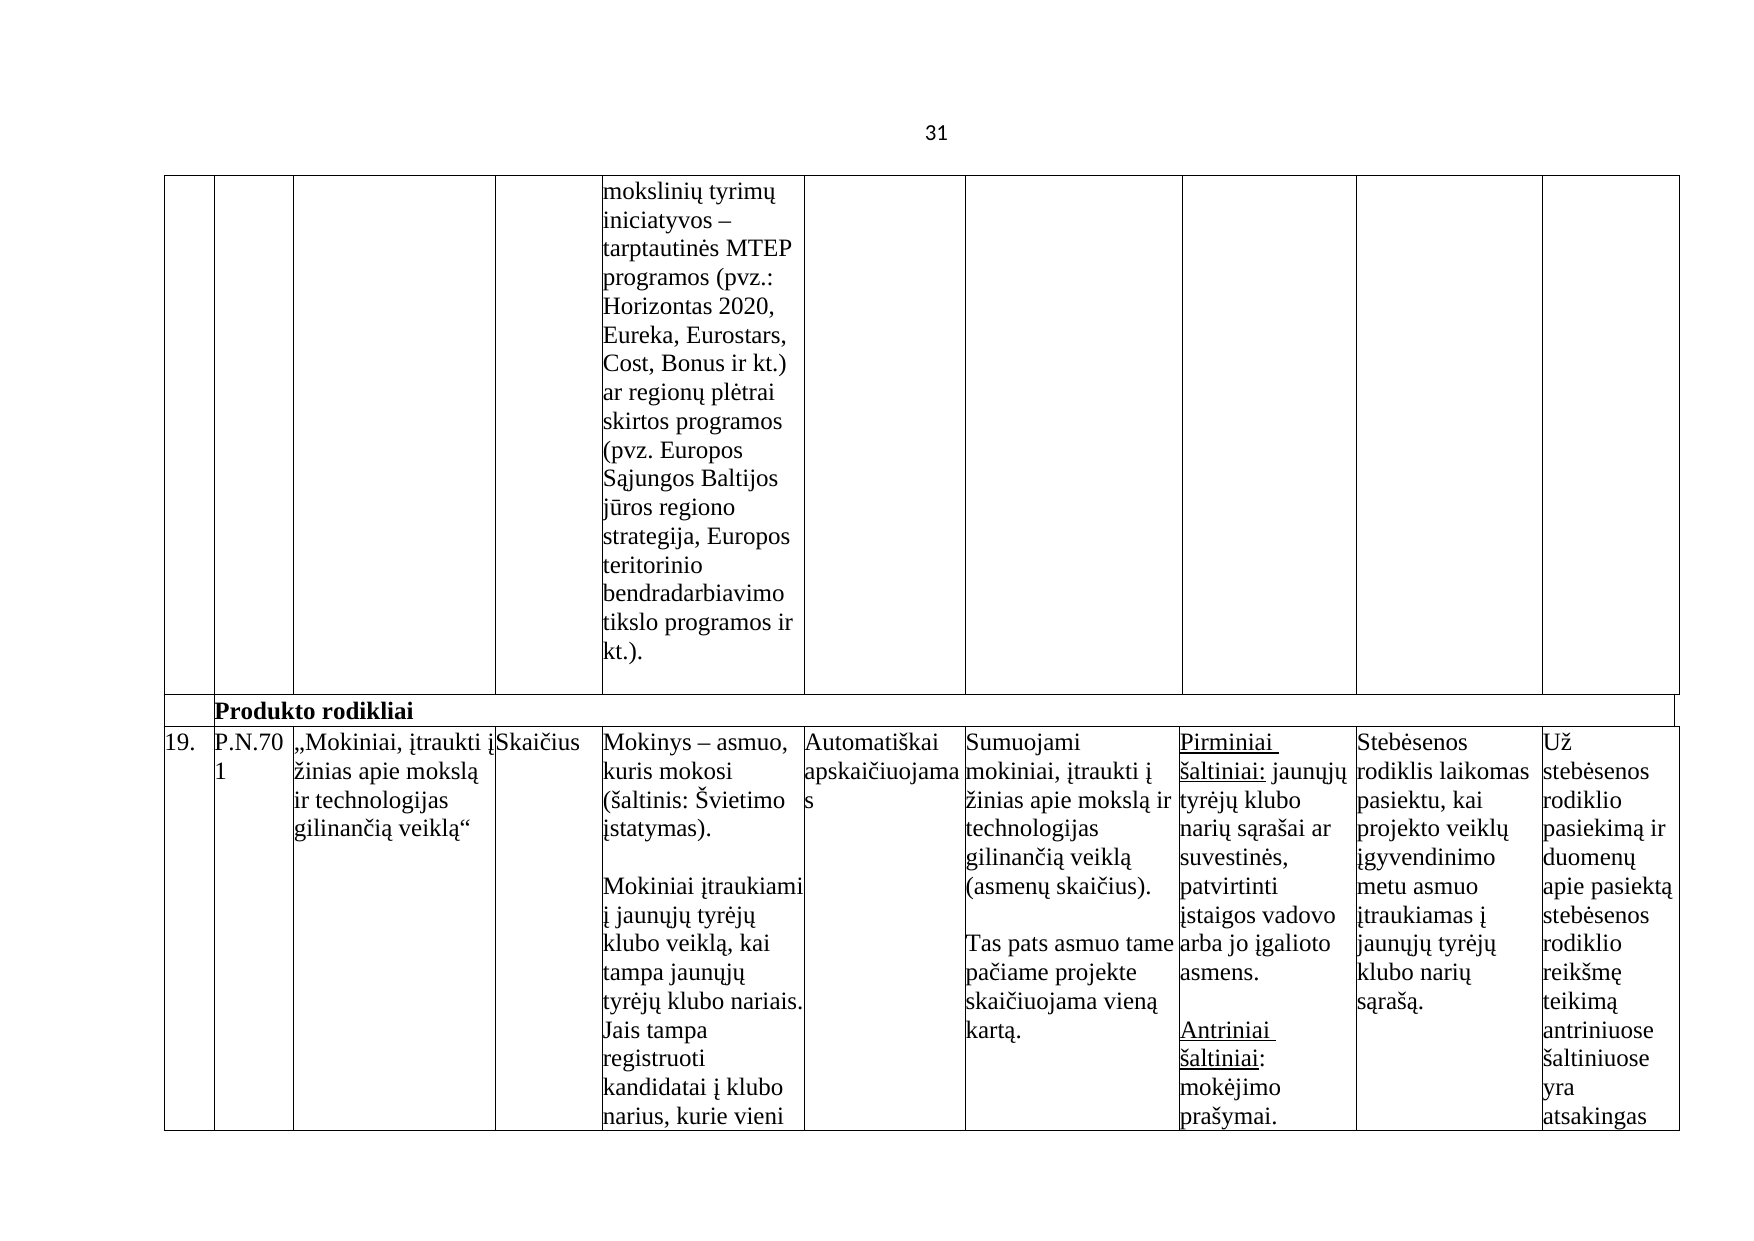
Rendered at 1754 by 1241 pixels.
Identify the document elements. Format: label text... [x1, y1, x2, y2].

table_cell [1675, 695, 1679, 726]
table_cell Stebėsenos rodiklis laikomas pasiektu, kai projekto veiklų įgyvendinimo metu asmuo įtraukiamas į jaunųjų tyrėjų klubo narių sąrašą. [1357, 727, 1542, 1130]
table_cell [215, 176, 293, 693]
table_cell [496, 176, 602, 693]
table_cell [805, 176, 965, 693]
table_cell [165, 176, 214, 693]
table_cell Sumuojami mokiniai, įtraukti į žinias apie mokslą ir technologijas gilinančią veiklą (asmenų skaičius). Tas pats asmuo tame pačiame projekte skaičiuojama vieną kartą. [966, 727, 1179, 1130]
table_cell [165, 695, 214, 726]
table_cell Pirminiai šaltiniai: jaunųjų tyrėjų klubo narių sąrašai ar suvestinės, patvirtinti įstaigos vadovo arba jo įgalioto asmens. Antriniai šaltiniai: mokėjimo prašymai. [1180, 727, 1356, 1130]
table_cell [1183, 176, 1356, 693]
table_cell [966, 176, 1182, 693]
table_cell „Mokiniai, įtraukti į žinias apie mokslą ir technologijas gilinančią veiklą“ [294, 727, 495, 1130]
table_cell [1357, 176, 1542, 693]
table_cell 19. [165, 727, 214, 1130]
table_cell [1543, 176, 1679, 693]
table_cell Už stebėsenos rodiklio pasiekimą ir duomenų apie pasiektą stebėsenos rodiklio reikšmę teikimą antriniuose šaltiniuose yra atsakingas [1543, 727, 1679, 1130]
table_cell [294, 176, 495, 693]
table_cell P.N.701 [215, 727, 293, 1130]
table_cell Produkto rodikliai [215, 695, 1674, 726]
table_cell Skaičius [496, 727, 602, 1130]
table_cell mokslinių tyrimų iniciatyvos – tarptautinės MTEP programos (pvz.: Horizontas 2020, Eureka, Eurostars, Cost, Bonus ir kt.) ar regionų plėtrai skirtos programos (pvz. Europos Sąjungos Baltijos jūros regiono strategija, Europos teritorinio bendradarbiavimo tikslo programos ir kt.). [603, 176, 804, 693]
table_cell Automatiškai apskaičiuojamas [805, 727, 965, 1130]
table_cell Mokinys – asmuo, kuris mokosi (šaltinis: Švietimo įstatymas). Mokiniai įtraukiami į jaunųjų tyrėjų klubo veiklą, kai tampa jaunųjų tyrėjų klubo nariais. Jais tampa registruoti kandidatai į klubo narius, kurie vieni [603, 727, 804, 1130]
